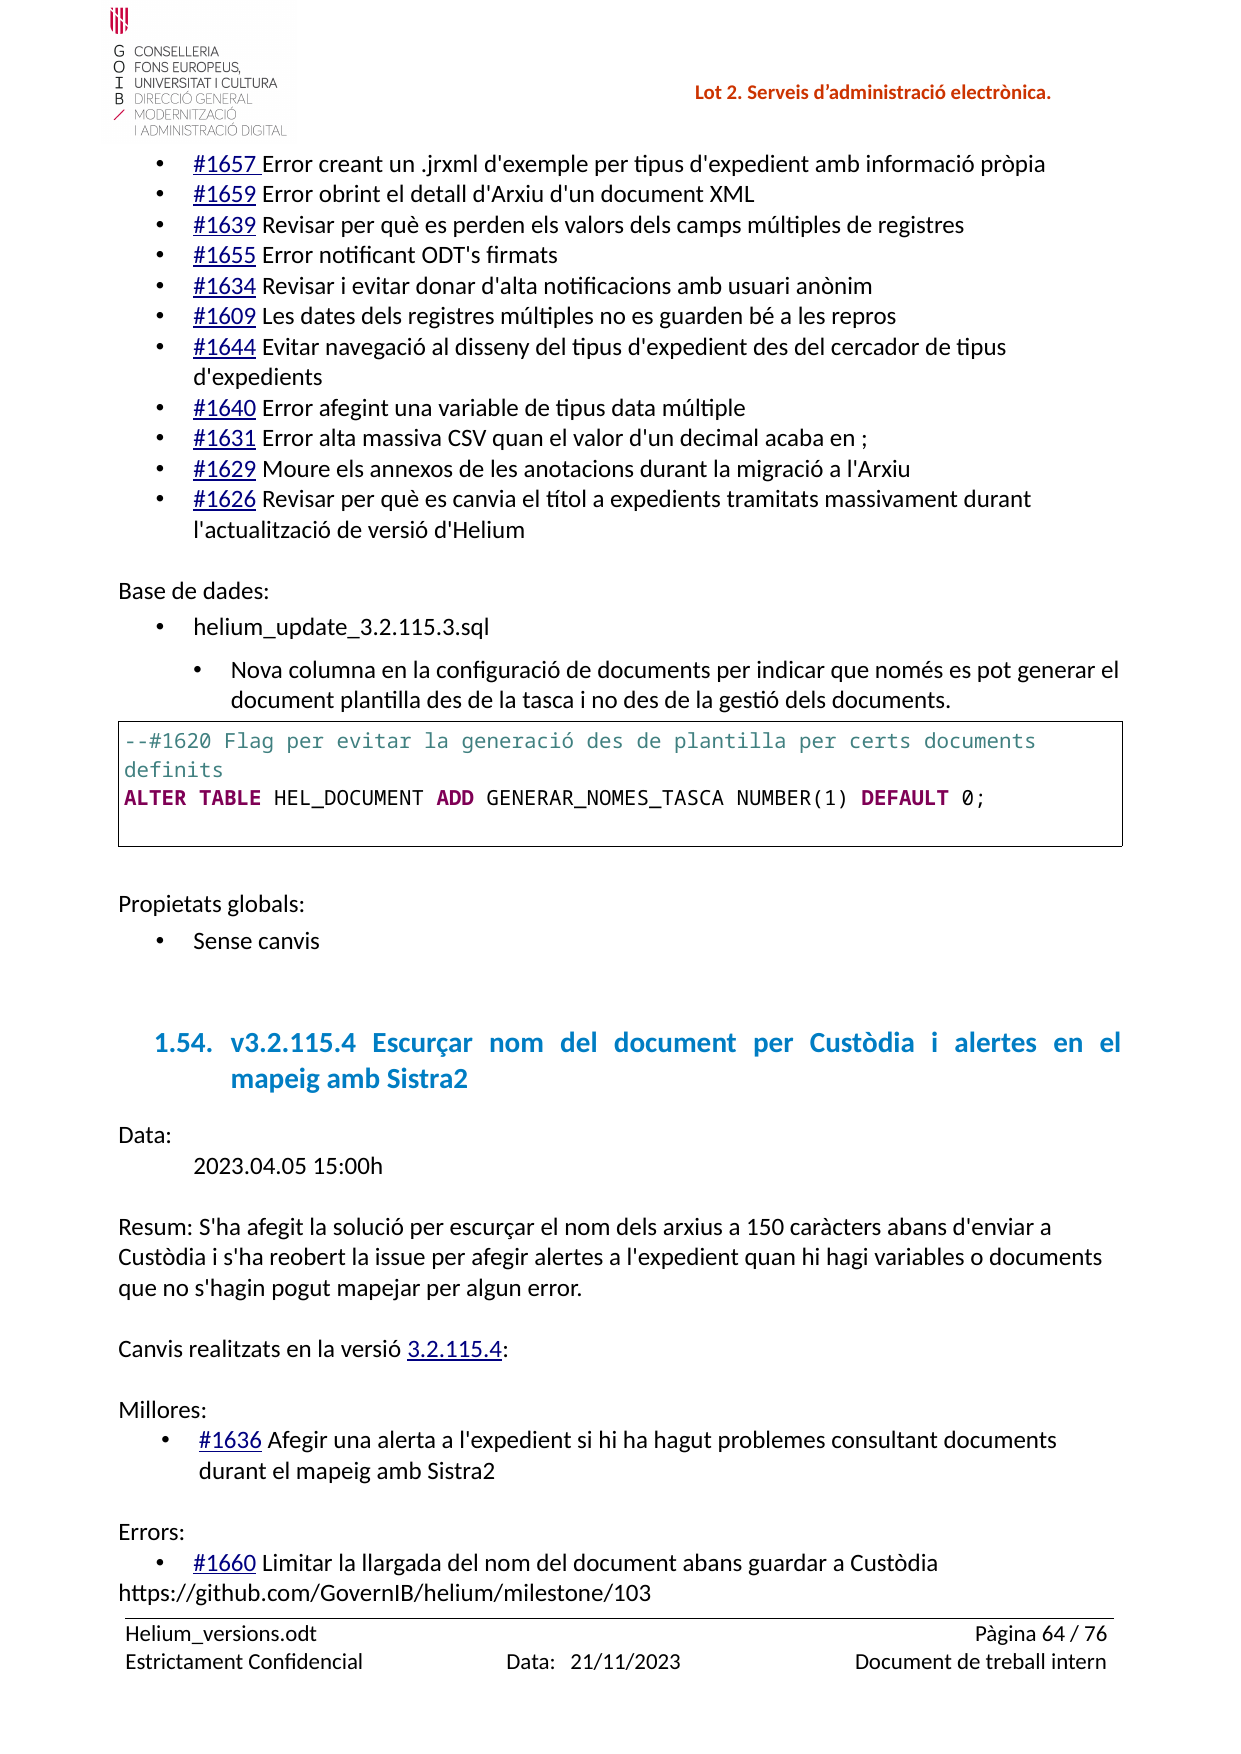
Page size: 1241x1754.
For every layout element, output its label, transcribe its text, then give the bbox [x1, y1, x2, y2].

text Canvis realitzats en la versió 3.2.115.4: [118, 1333, 1122, 1364]
list Nova columna en la configuració de documents per indicar que només es pot generar el document plantilla des de la tasca i no des de la gestió dels documents. [193, 654, 1122, 715]
text Base de dades: [118, 575, 1122, 606]
list #1626 Revisar per què es canvia el títol a expedients tramitats massivament durant l'actualització de versió d'Helium [156, 483, 1122, 544]
list #1657 Error creant un .jrxml d'exemple per tipus d'expedient amb informació pròpia [156, 148, 1122, 178]
list #1660 Limitar la llargada del nom del document abans guardar a Custòdia [156, 1547, 1122, 1577]
list #1639 Revisar per què es perden els valors dels camps múltiples de registres [156, 209, 1122, 239]
subtitle v3.2.115.4 Escurçar nom del document per Custòdia i alertes en el mapeig amb Sistra2 [153, 1024, 1122, 1096]
list #1634 Revisar i evitar donar d'alta notificacions amb usuari anònim [156, 270, 1122, 300]
text Data: [118, 1119, 1122, 1150]
text Propietats globals: [118, 889, 1122, 919]
table_header --#1620 Flag per evitar la generació des de plantilla per certs documents definits ALTER TABLE HEL_DOCUMENT ADD GENERAR_NOMES_TASCA NUMBER(1) DEFAULT 0; [119, 722, 1122, 846]
list Sense canvis [156, 925, 1122, 956]
text 2023.04.05 15:00h [118, 1150, 1122, 1181]
list #1640 Error afegint una variable de tipus data múltiple [156, 392, 1122, 422]
list #1609 Les dates dels registres múltiples no es guarden bé a les repros [156, 300, 1122, 331]
text Resum: S'ha afegit la solució per escurçar el nom dels arxius a 150 caràcters abans d'enviar a Custòdia i s'ha reobert la issue per afegir alertes a l'expedient quan hi hagi variables o documents que no s'hagin pogut mapejar per algun error. [118, 1211, 1122, 1303]
list #1644 Evitar navegació al disseny del tipus d'expedient des del cercador de tipus d'expedients [156, 331, 1122, 392]
list #1655 Error notificant ODT's firmats [156, 239, 1122, 270]
list #1631 Error alta massiva CSV quan el valor d'un decimal acaba en ; [156, 422, 1122, 453]
list #1636 Afegir una alerta a l'expedient si hi ha hagut problemes consultant documents durant el mapeig amb Sistra2 [161, 1425, 1122, 1486]
picture [100, 0, 297, 144]
list #1659 Error obrint el detall d'Arxiu d'un document XML [156, 178, 1122, 209]
text Errors: [118, 1516, 1122, 1547]
text https://github.com/GovernIB/helium/milestone/103 [118, 1577, 1122, 1608]
list #1629 Moure els annexos de les anotacions durant la migració a l'Arxiu [156, 453, 1122, 483]
list helium_update_3.2.115.3.sql [156, 611, 1122, 642]
text Millores: [118, 1394, 1122, 1425]
